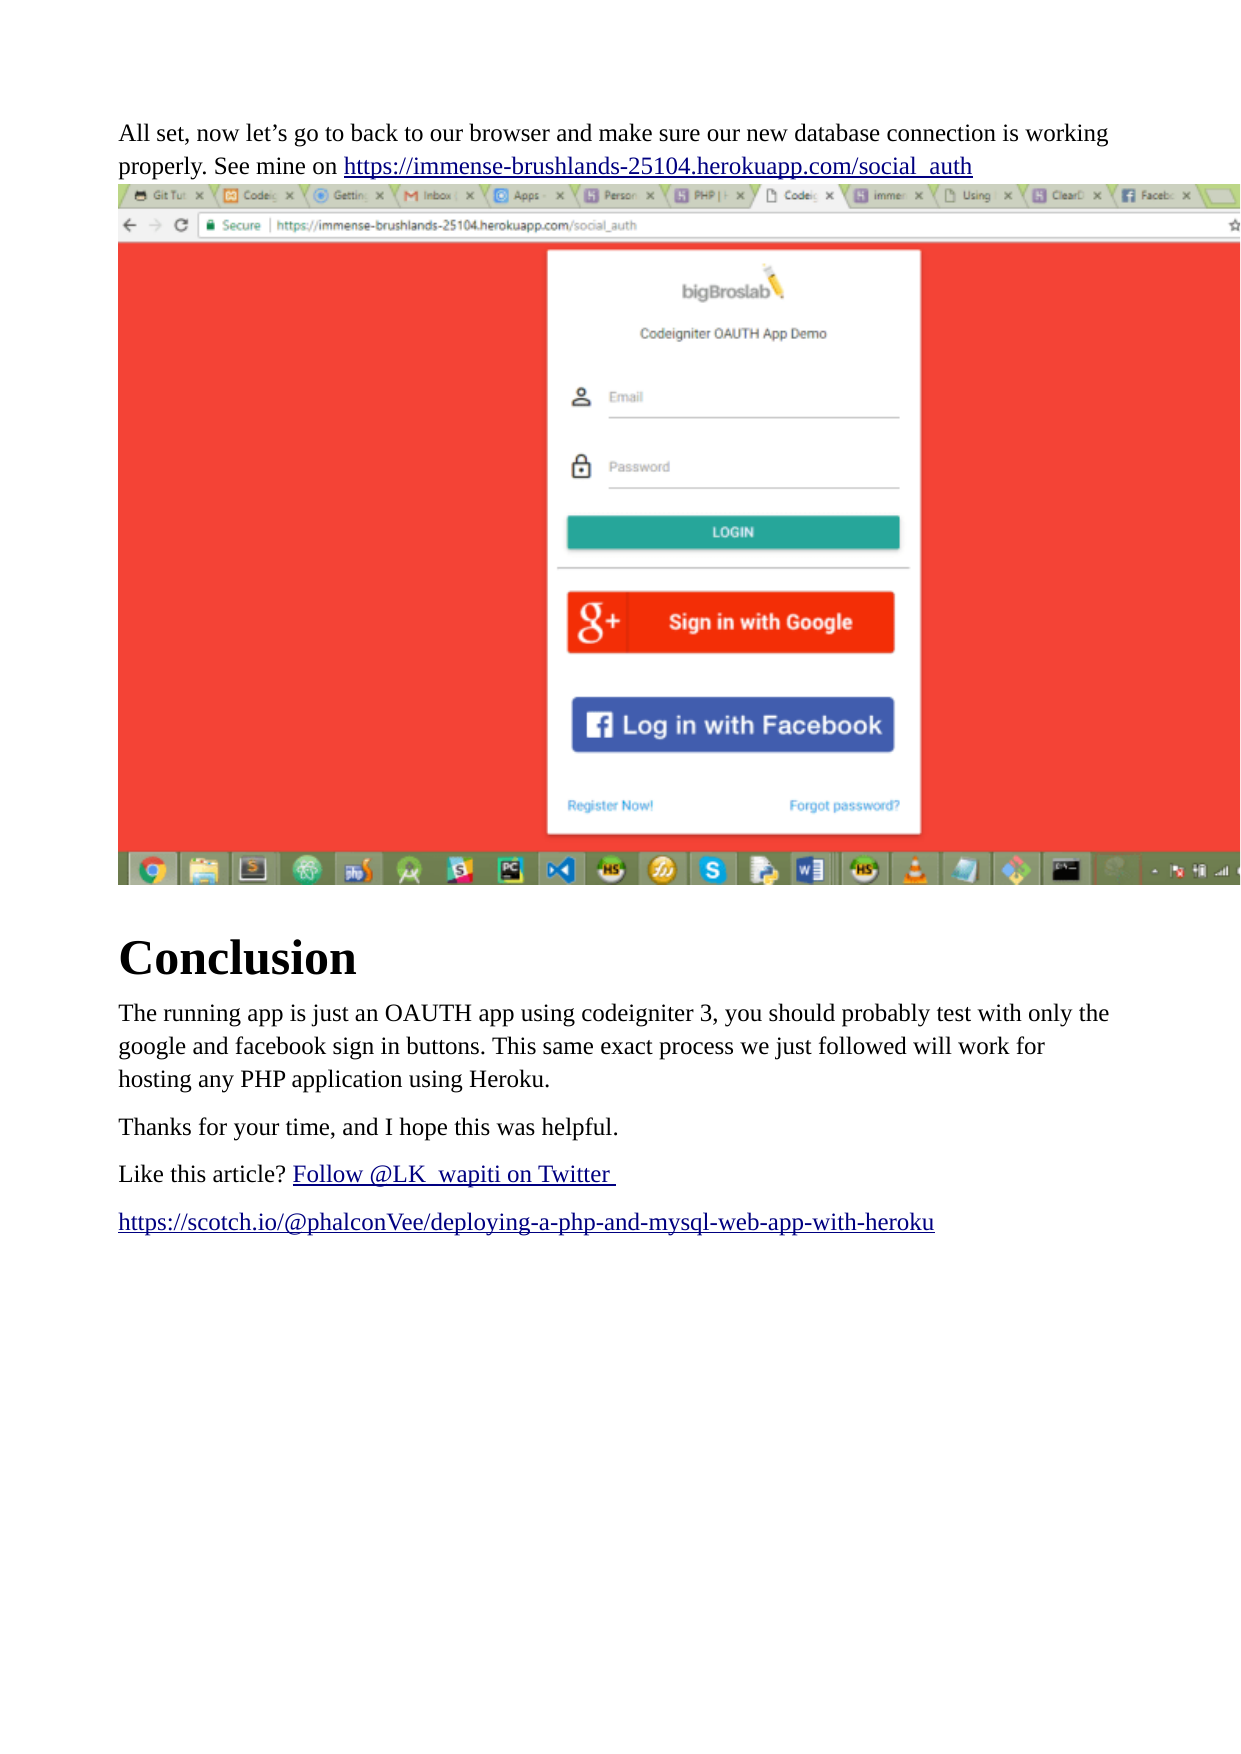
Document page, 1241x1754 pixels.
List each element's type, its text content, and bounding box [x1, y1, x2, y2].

picture [118, 184, 1241, 885]
text Thanks for your time, and I hope this was helpful. [118, 1112, 1122, 1140]
text The running app is just an OAUTH app using codeigniter 3, you should probably test with only the google and facebook sign in buttons. This same exact process we just followed will work for hosting any PHP application using Heroku. [118, 998, 1122, 1093]
text https://scotch.io/@phalconVee/deploying-a-php-and-mysql-web-app-with-heroku [118, 1207, 1122, 1236]
text All set, now let’s go to back to our browser and make sure our new database connection is working properly. See mine on https://immense-brushlands-25104.herokuapp.com/social_auth [118, 118, 1122, 184]
text Like this article? Follow @LK_wapiti on Twitter [118, 1159, 1122, 1188]
subtitle Conclusion [118, 928, 1122, 986]
